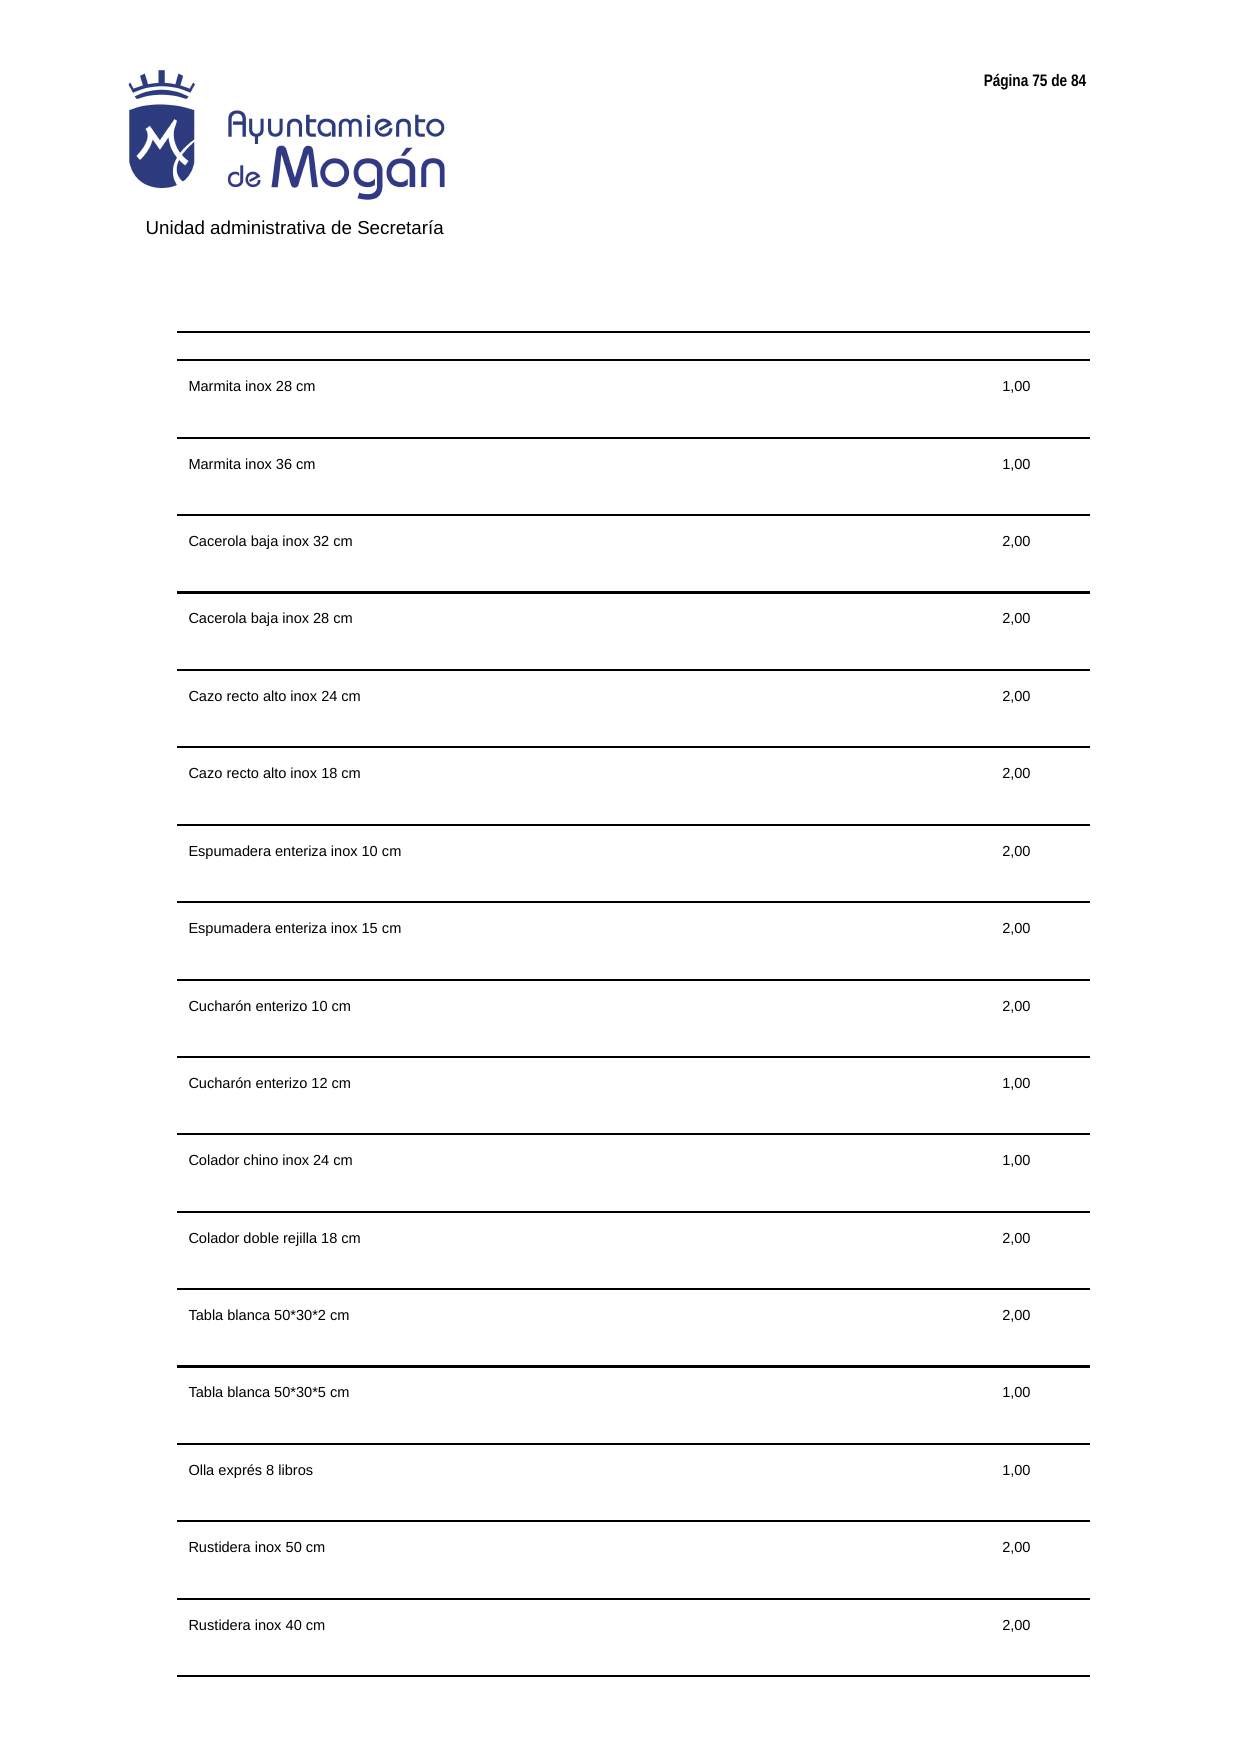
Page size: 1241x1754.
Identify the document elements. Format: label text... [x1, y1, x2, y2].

table_cell Cucharón enterizo 12 cm [177, 1058, 947, 1133]
table_cell 2,00 [947, 1213, 1090, 1288]
table_cell Cazo recto alto inox 18 cm [177, 748, 947, 824]
table_cell 1,00 [947, 1058, 1090, 1133]
table_cell Rustidera inox 50 cm [177, 1522, 947, 1598]
table_cell 2,00 [947, 826, 1090, 901]
table_cell 2,00 [947, 748, 1090, 824]
table_cell [947, 333, 1090, 359]
table_cell Marmita inox 36 cm [177, 439, 947, 514]
table_cell Rustidera inox 40 cm [177, 1600, 947, 1675]
table_cell 1,00 [947, 1368, 1090, 1443]
table_cell Olla exprés 8 libros [177, 1445, 947, 1520]
table_cell [177, 333, 947, 359]
table_cell Tabla blanca 50*30*2 cm [177, 1290, 947, 1365]
table_cell 2,00 [947, 594, 1090, 669]
table_cell Cacerola baja inox 28 cm [177, 594, 947, 669]
table_cell Marmita inox 28 cm [177, 361, 947, 437]
table_cell 1,00 [947, 361, 1090, 437]
table_cell Cacerola baja inox 32 cm [177, 516, 947, 591]
table_cell Colador chino inox 24 cm [177, 1135, 947, 1211]
table_cell 2,00 [947, 981, 1090, 1056]
table_cell 2,00 [947, 1290, 1090, 1365]
table_cell Espumadera enteriza inox 15 cm [177, 903, 947, 978]
table_cell Colador doble rejilla 18 cm [177, 1213, 947, 1288]
table_cell 2,00 [947, 671, 1090, 746]
table_cell 1,00 [947, 439, 1090, 514]
table_cell 2,00 [947, 903, 1090, 978]
table_cell Cazo recto alto inox 24 cm [177, 671, 947, 746]
table_cell Cucharón enterizo 10 cm [177, 981, 947, 1056]
picture [128, 70, 445, 206]
table_cell Tabla blanca 50*30*5 cm [177, 1368, 947, 1443]
table_cell 2,00 [947, 516, 1090, 591]
table_cell 1,00 [947, 1445, 1090, 1520]
table_cell 2,00 [947, 1600, 1090, 1675]
table_cell 1,00 [947, 1135, 1090, 1211]
table_cell 2,00 [947, 1522, 1090, 1598]
table_cell Espumadera enteriza inox 10 cm [177, 826, 947, 901]
